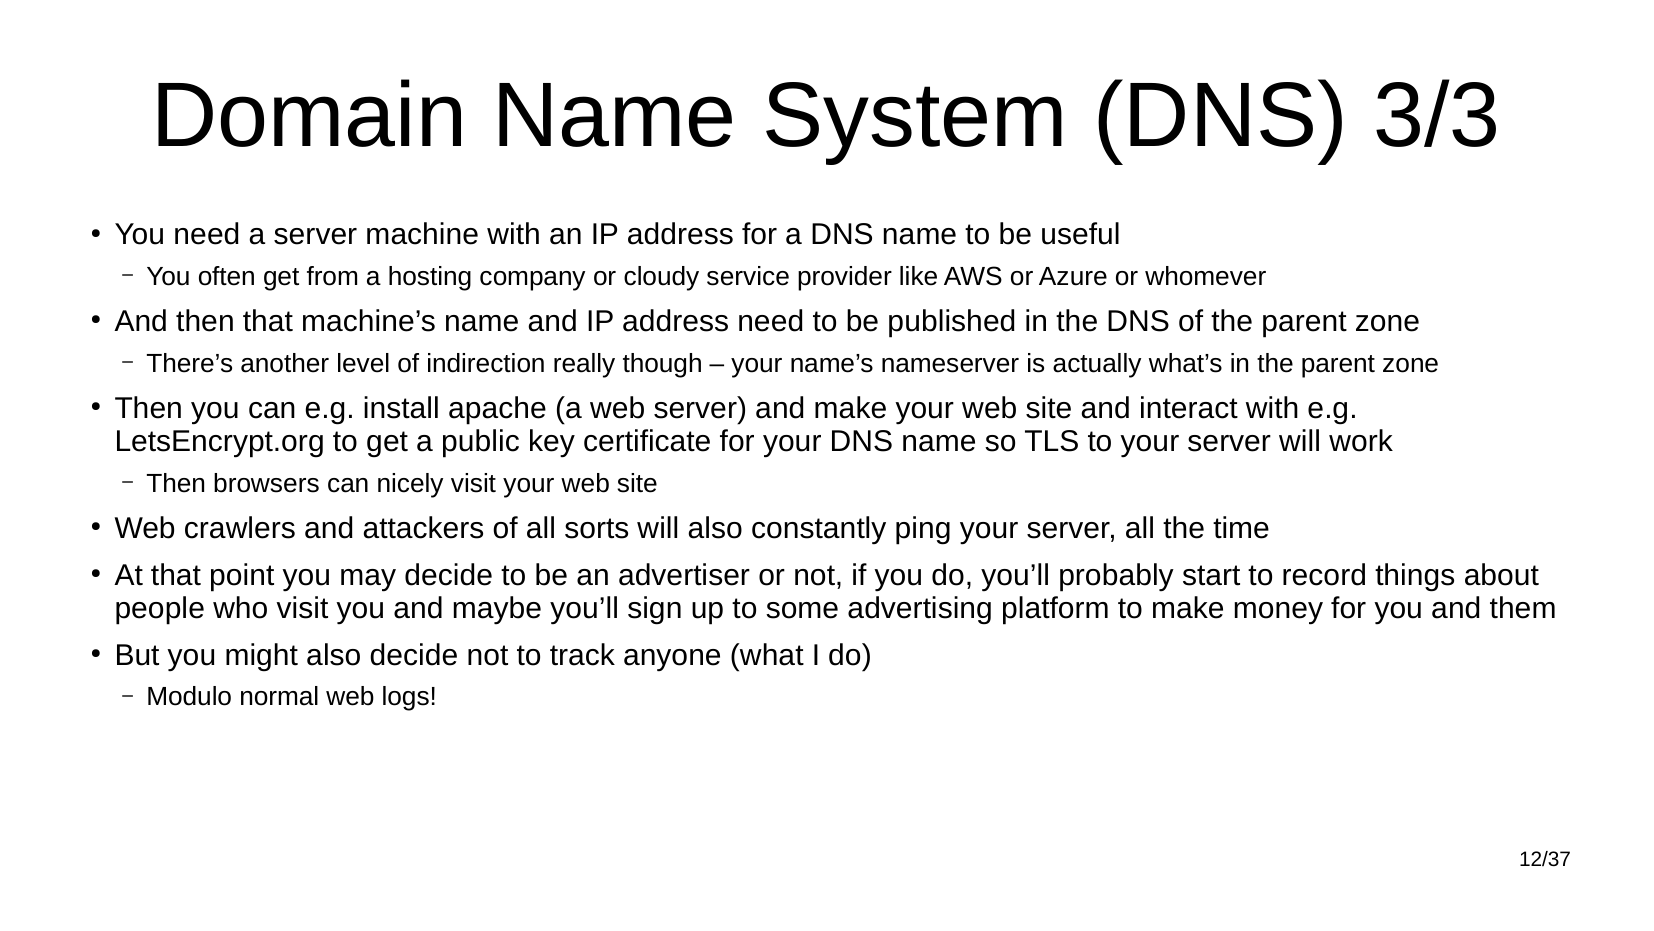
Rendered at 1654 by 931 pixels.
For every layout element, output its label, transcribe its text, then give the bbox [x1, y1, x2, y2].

title Domain Name System (DNS) 3/3 [82, 37, 1571, 193]
list You need a server machine with an IP address for a DNS name to be useful You often get from a hosting company or cloudy service provider like AWS or Azure or whomever And then that machine’s name and IP address need to be published in the DNS of the parent zone There’s another level of indirection really though – your name’s nameserver is actually what’s in the parent zone Then you can e.g. install apache (a web server) and make your web site and interact with e.g. LetsEncrypt.org to get a public key certificate for your DNS name so TLS to your server will work Then browsers can nicely visit your web site Web crawlers and attackers of all sorts will also constantly ping your server, all the time At that point you may decide to be an advertiser or not, if you do, you’ll probably start to record things about people who visit you and maybe you’ll sign up to some advertising platform to make money for you and them But you might also decide not to track anyone (what I do) Modulo normal web logs! [82, 217, 1576, 758]
